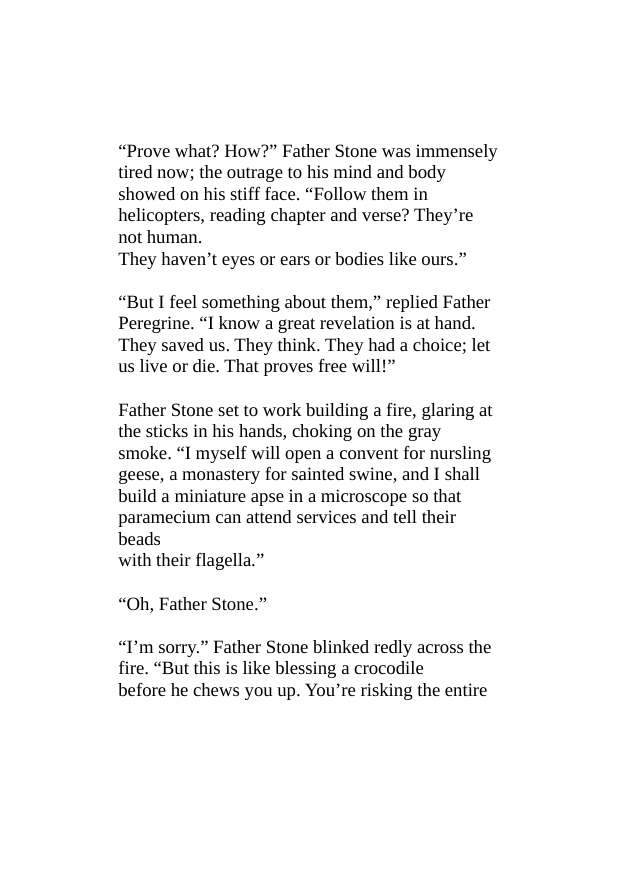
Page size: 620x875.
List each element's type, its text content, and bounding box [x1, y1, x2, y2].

text “Prove what? How?” Father Stone was immensely tired now; the outrage to his mind and body showed on his stiff face. “Follow them in helicopters, reading chapter and verse? They’re not human. They haven’t eyes or ears or bodies like ours.” “But I feel something about them,” replied Father Peregrine. “I know a great revelation is at hand. They saved us. They think. They had a choice; let us live or die. That proves free will!” Father Stone set to work building a fire, glaring at the sticks in his hands, choking on the gray smoke. “I myself will open a convent for nursling geese, a monastery for sainted swine, and I shall build a miniature apse in a microscope so that paramecium can attend services and tell their beads with their flagella.” “Oh, Father Stone.” “I’m sorry.” Father Stone blinked redly across the fire. “But this is like blessing a crocodile before he chews you up. You’re risking the entire [118, 118, 501, 700]
